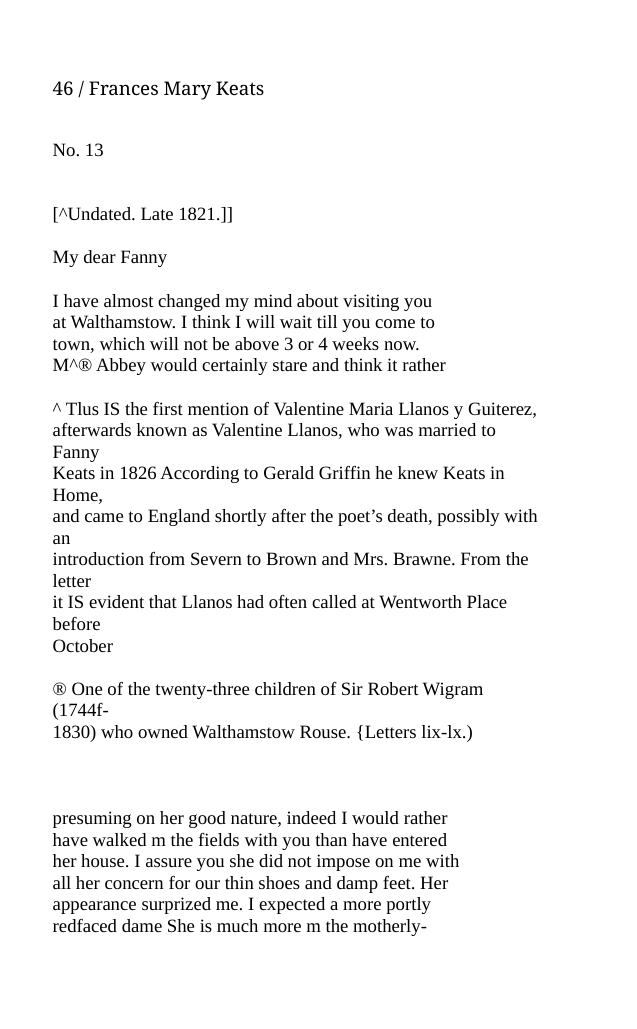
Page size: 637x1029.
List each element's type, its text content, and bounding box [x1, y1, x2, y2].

text all her concern for our thin shoes and damp feet. Her [52, 872, 538, 893]
text [^Undated. Late 1821.]] [52, 203, 538, 225]
text and came to England shortly after the poet’s death, possibly with an [52, 505, 538, 548]
text town, which will not be above 3 or 4 weeks now. [52, 333, 538, 354]
text M^® Abbey would certainly stare and think it rather [52, 354, 538, 376]
text 1830) who owned Walthamstow Rouse. {Letters lix-lx.) [52, 721, 538, 742]
text her house. I assure you she did not impose on me with [52, 850, 538, 872]
text appearance surprized me. I expected a more portly [52, 893, 538, 915]
text presuming on her good nature, indeed I would rather [52, 807, 538, 829]
text No. 13 [52, 139, 538, 160]
text ® One of the twenty-three children of Sir Robert Wigram (1744f- [52, 678, 538, 721]
text afterwards known as Valentine Llanos, who was married to Fanny [52, 419, 538, 462]
text My dear Fanny [52, 246, 538, 268]
text introduction from Severn to Brown and Mrs. Brawne. From the letter [52, 548, 538, 591]
text ^ Tlus IS the first mention of Valentine Maria Llanos y Guiterez, [52, 397, 538, 419]
text I have almost changed my mind about visiting you [52, 289, 538, 311]
text have walked m the fields with you than have entered [52, 829, 538, 850]
text Keats in 1826 According to Gerald Griffin he knew Keats in Home, [52, 462, 538, 505]
text it IS evident that Llanos had often called at Wentworth Place before [52, 591, 538, 634]
text October [52, 634, 538, 656]
text at Walthamstow. I think I will wait till you come to [52, 311, 538, 333]
text redfaced dame She is much more m the motherly- [52, 915, 538, 936]
